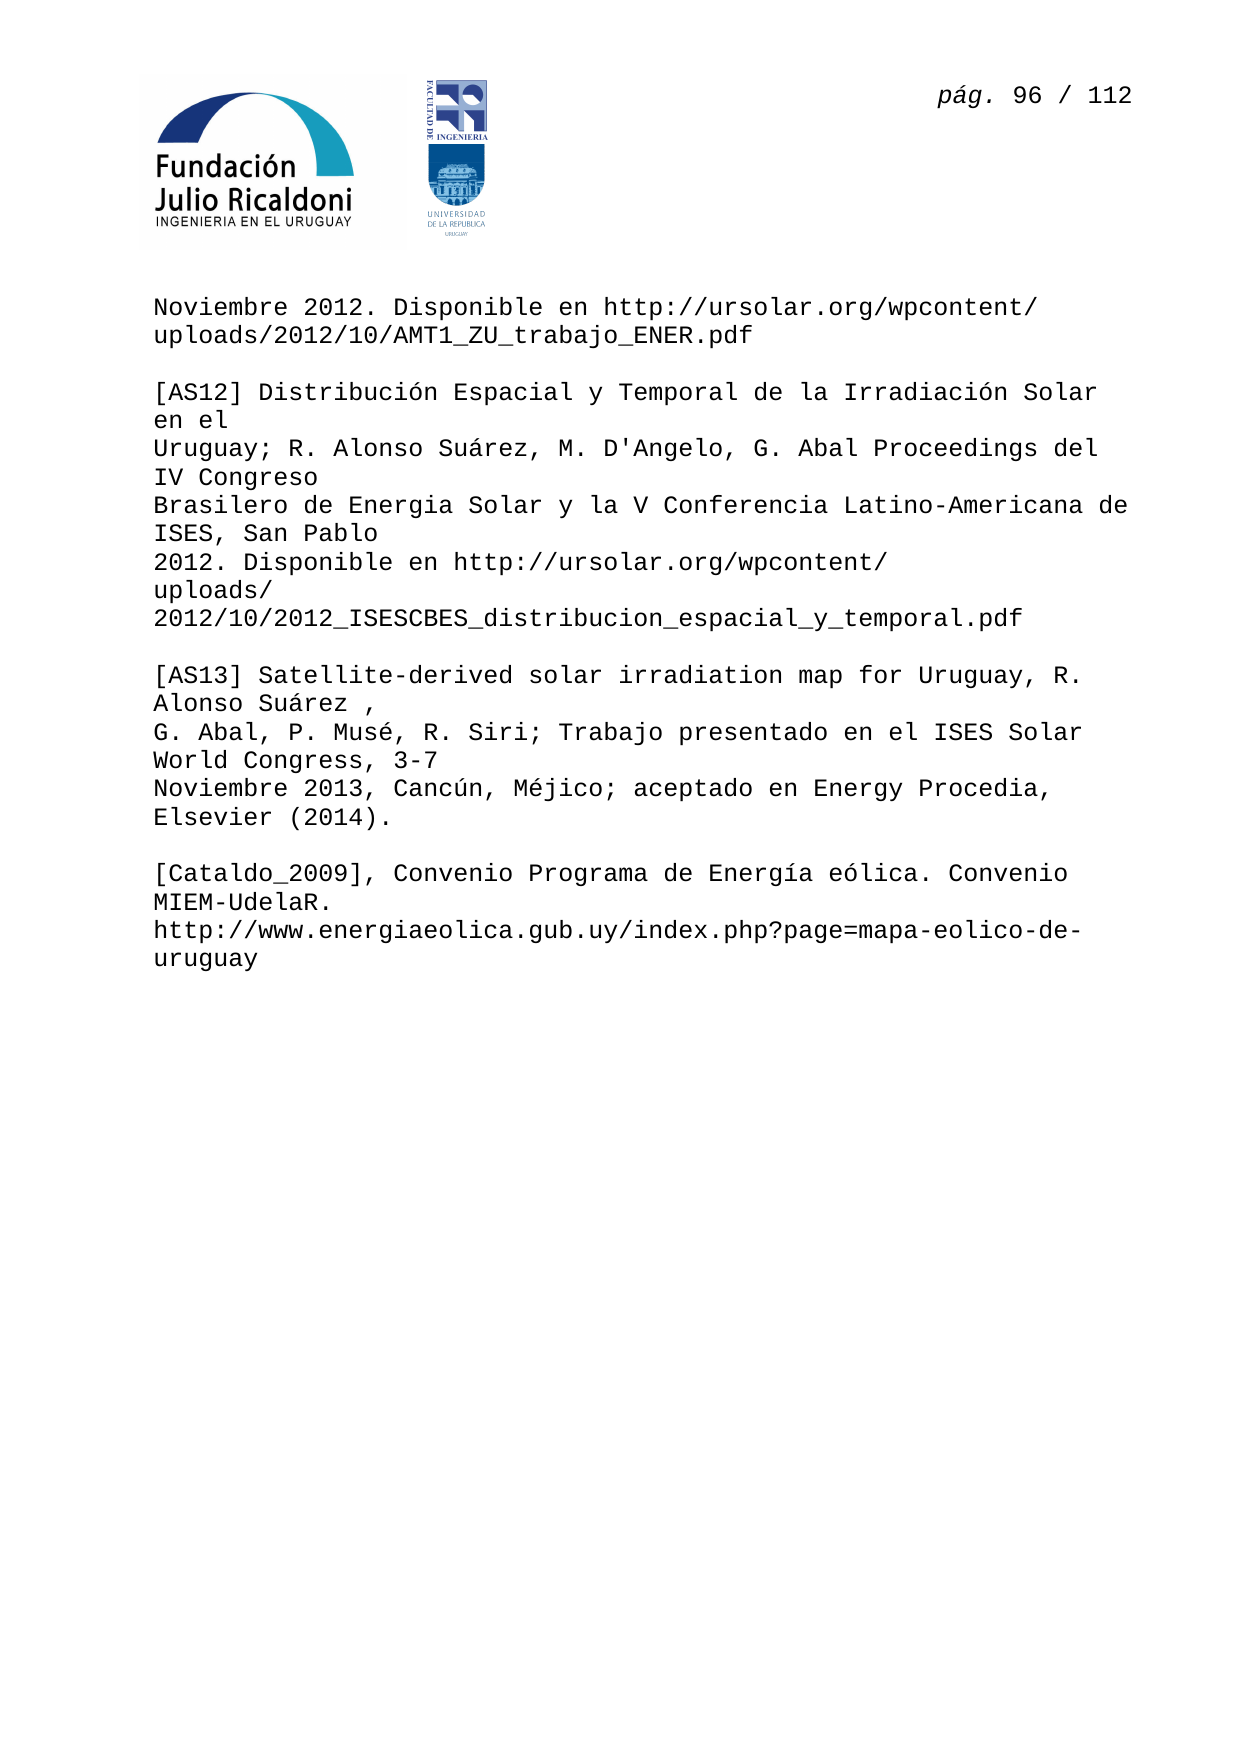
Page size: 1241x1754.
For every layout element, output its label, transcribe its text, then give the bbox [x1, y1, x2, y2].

text uploads/2012/10/AMT1_ZU_trabajo_ENER.pdf [153, 322, 1139, 351]
text http://www.energiaeolica.gub.uy/index.php?page=mapa-eolico-de-uruguay [153, 917, 1139, 974]
picture [427, 80, 488, 140]
text Noviembre 2012. Disponible en http://ursolar.org/wpcontent/ [153, 294, 1139, 322]
picture [139, 74, 407, 250]
picture [428, 144, 485, 236]
text [AS13] Satellite-derived solar irradiation map for Uruguay, R. Alonso Suárez , [153, 662, 1139, 719]
text [AS12] Distribución Espacial y Temporal de la Irradiación Solar en el [153, 379, 1139, 436]
text Noviembre 2013, Cancún, Méjico; aceptado en Energy Procedia, Elsevier (2014). [153, 776, 1139, 832]
text uploads/2012/10/2012_ISESCBES_distribucion_espacial_y_temporal.pdf [153, 577, 1139, 634]
text G. Abal, P. Musé, R. Siri; Trabajo presentado en el ISES Solar World Congress, 3-7 [153, 719, 1139, 776]
text 2012. Disponible en http://ursolar.org/wpcontent/ [153, 549, 1139, 577]
text Brasilero de Energia Solar y la V Conferencia Latino-Americana de ISES, San Pablo [153, 492, 1139, 549]
text Uruguay; R. Alonso Suárez, M. D'Angelo, G. Abal Proceedings del IV Congreso [153, 436, 1139, 492]
text [Cataldo_2009], Convenio Programa de Energía eólica. Convenio MIEM-UdelaR. [153, 861, 1139, 917]
